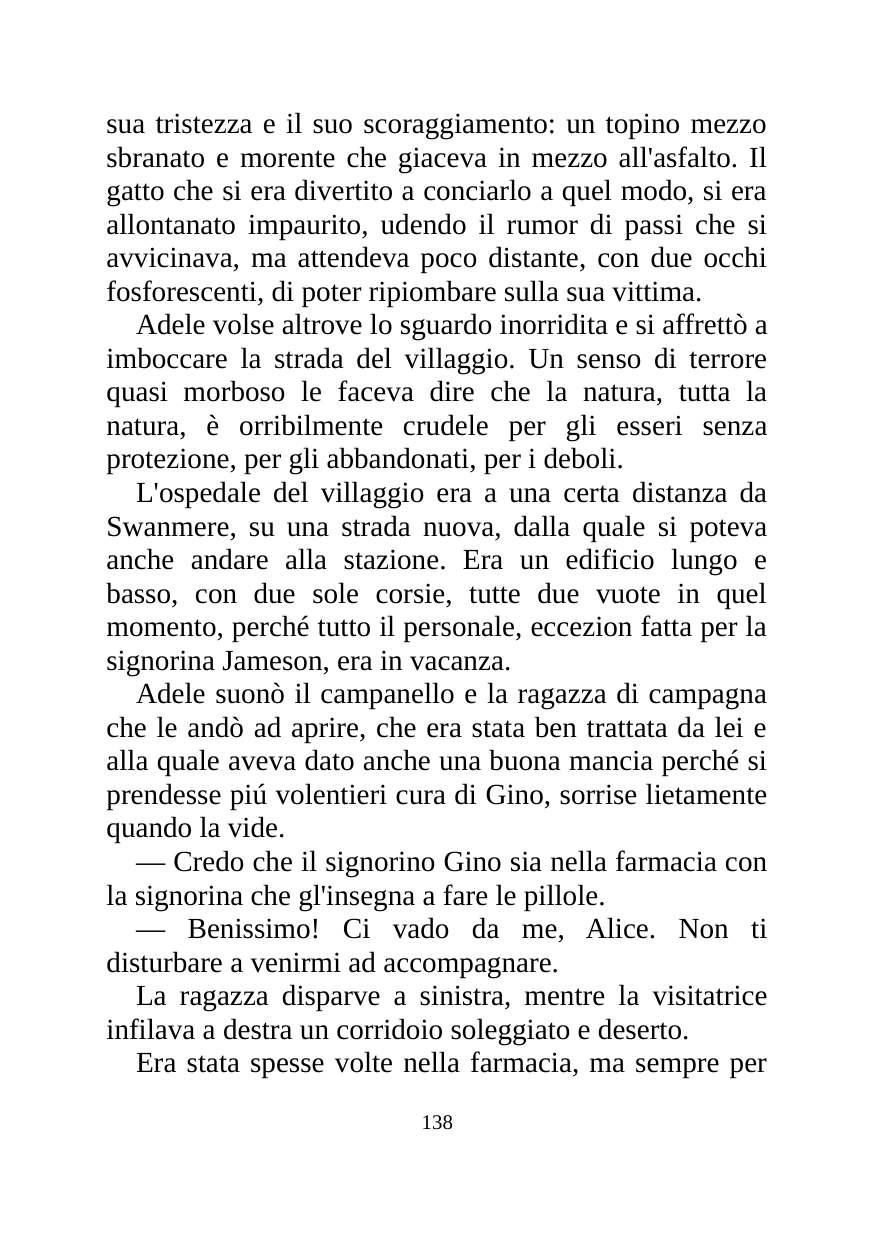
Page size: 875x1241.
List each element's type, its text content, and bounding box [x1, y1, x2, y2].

text Adele volse altrove lo sguardo inorridita e si affrettò a imboccare la strada del villaggio. Un senso di terrore quasi morboso le faceva dire che la natura, tutta la natura, è orribilmente crudele per gli esseri senza protezione, per gli abbandonati, per i deboli. [106, 307, 768, 475]
text Adele suonò il campanello e la ragazza di campagna che le andò ad aprire, che era stata ben trattata da lei e alla quale aveva dato anche una buona mancia perché si prendesse piú volentieri cura di Gino, sorrise lietamente quando la vide. [106, 676, 768, 844]
text L'ospedale del villaggio era a una certa distanza da Swanmere, su una strada nuova, dalla quale si poteva anche andare alla stazione. Era un edificio lungo e basso, con due sole corsie, tutte due vuote in quel momento, perché tutto il personale, eccezion fatta per la signorina Jameson, era in vacanza. [106, 475, 768, 676]
text Era stata spesse volte nella farmacia, ma sempre per [106, 1045, 768, 1079]
text sua tristezza e il suo scoraggiamento: un topino mezzo sbranato e morente che giaceva in mezzo all'asfalto. Il gatto che si era divertito a conciarlo a quel modo, si era allontanato impaurito, udendo il rumor di passi che si avvicinava, ma attendeva poco distante, con due occhi fosforescenti, di poter ripiombare sulla sua vittima. [106, 106, 768, 307]
text — Credo che il signorino Gino sia nella farmacia con la signorina che gl'insegna a fare le pillole. [106, 844, 768, 911]
text — Benissimo! Ci vado da me, Alice. Non ti disturbare a venirmi ad accompagnare. [106, 911, 768, 978]
text La ragazza disparve a sinistra, mentre la visitatrice infilava a destra un corridoio soleggiato e deserto. [106, 978, 768, 1045]
